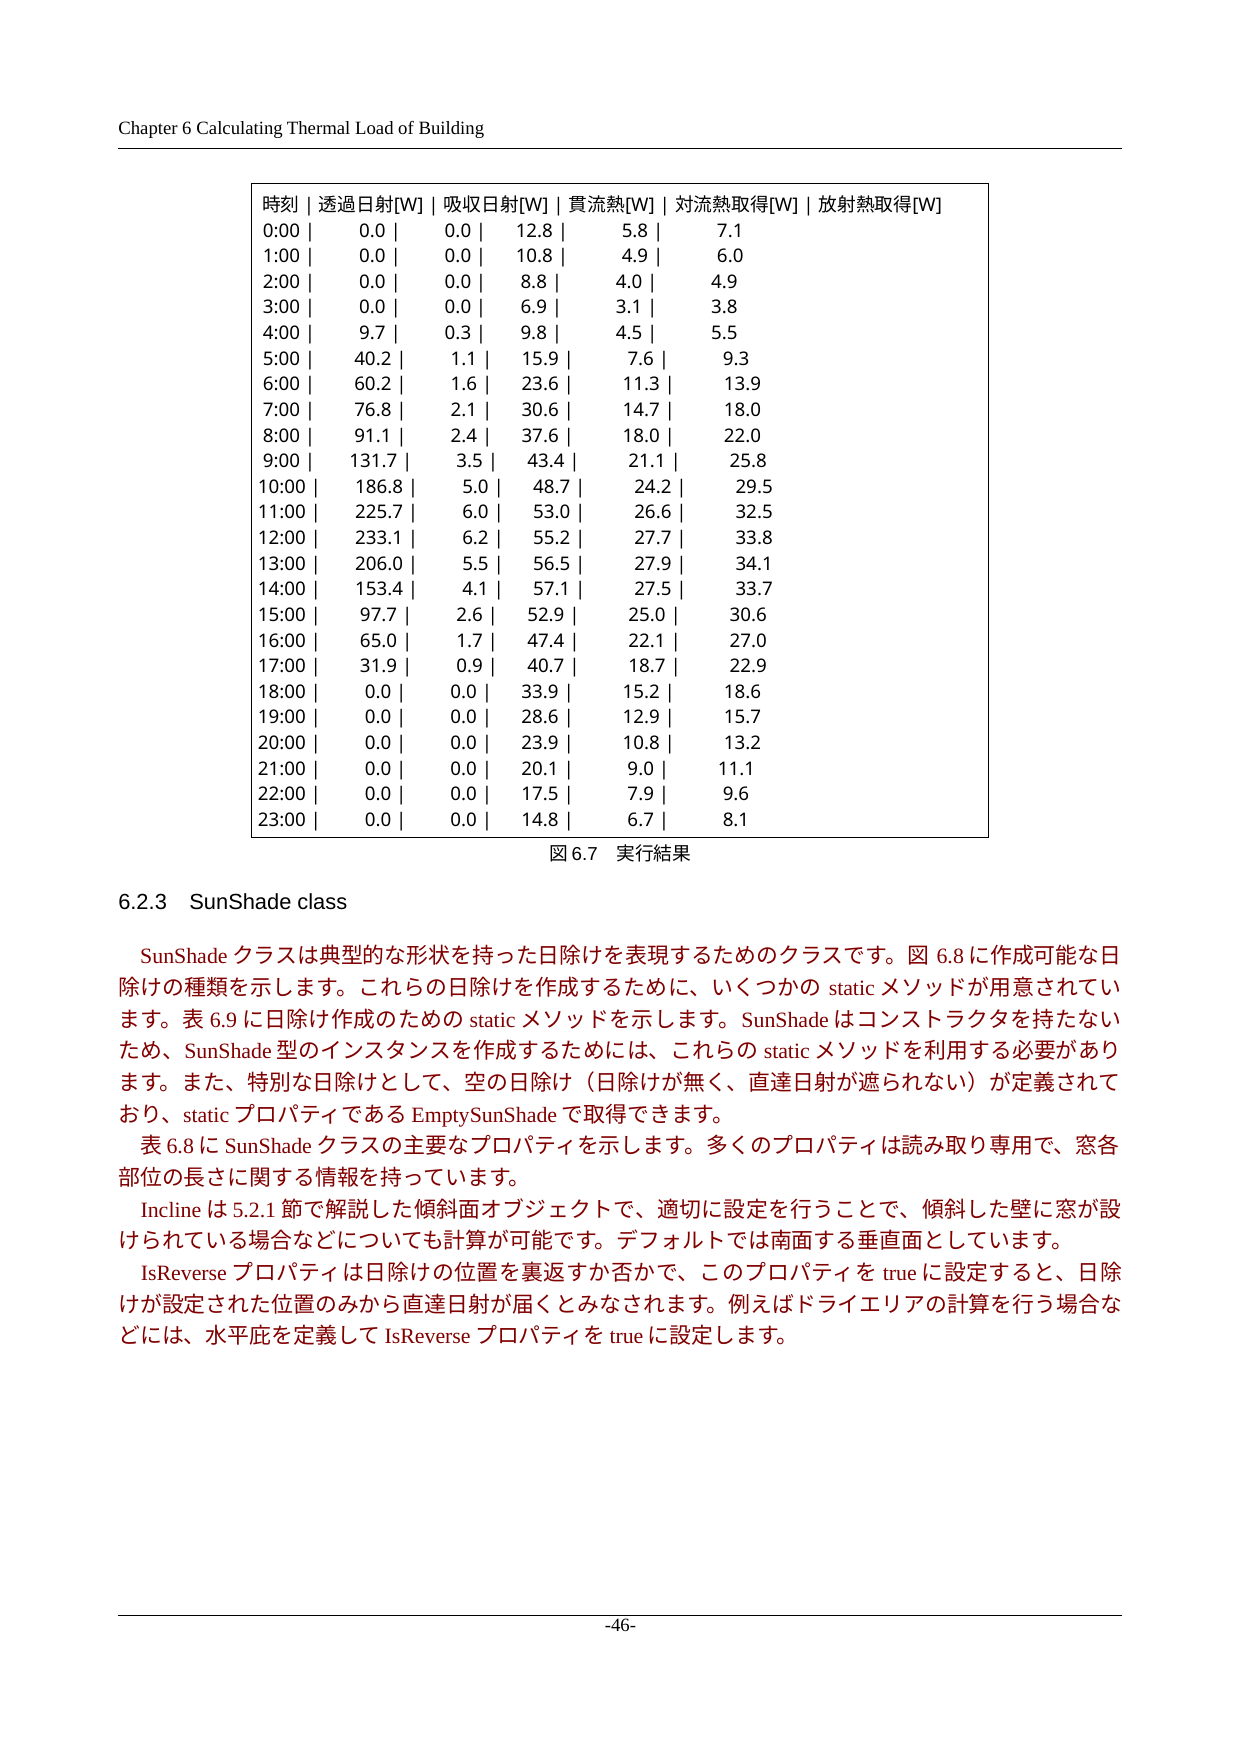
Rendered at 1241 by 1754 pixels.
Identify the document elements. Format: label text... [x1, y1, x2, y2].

text 図6.7 実行結果 [252, 184, 988, 837]
text 図6.7 実行結果 [252, 838, 988, 865]
text 表6.8にSunShadeクラスの主要なプロパティを示します。多くのプロパティは読み取り専用で、窓各部位の長さに関する情報を持っています。 [118, 1128, 1122, 1192]
text IsReverseプロパティは日除けの位置を裏返すか否かで、このプロパティをtrueに設定すると、日除けが設定された位置のみから直達日射が届くとみなされます。例えばドライエリアの計算を行う場合などには、水平庇を定義してIsReverseプロパティをtrueに設定します。 [118, 1255, 1122, 1350]
text SunShadeクラスは典型的な形状を持った日除けを表現するためのクラスです。図6.8に作成可能な日除けの種類を示します。これらの日除けを作成するために、いくつかのstaticメソッドが用意されています。表6.9に日除け作成のためのstaticメソッドを示します。SunShadeはコンストラクタを持たないため、SunShade型のインスタンスを作成するためには、これらのstaticメソッドを利用する必要があります。また、特別な日除けとして、空の日除け（日除けが無く、直達日射が遮られない）が定義されており、staticプロパティであるEmptySunShadeで取得できます。 [118, 938, 1122, 1128]
text Inclineは5.2.1節で解説した傾斜面オブジェクトで、適切に設定を行うことで、傾斜した壁に窓が設けられている場合などについても計算が可能です。デフォルトでは南面する垂直面としています。 [118, 1192, 1122, 1255]
subtitle SunShade class [118, 889, 1122, 914]
